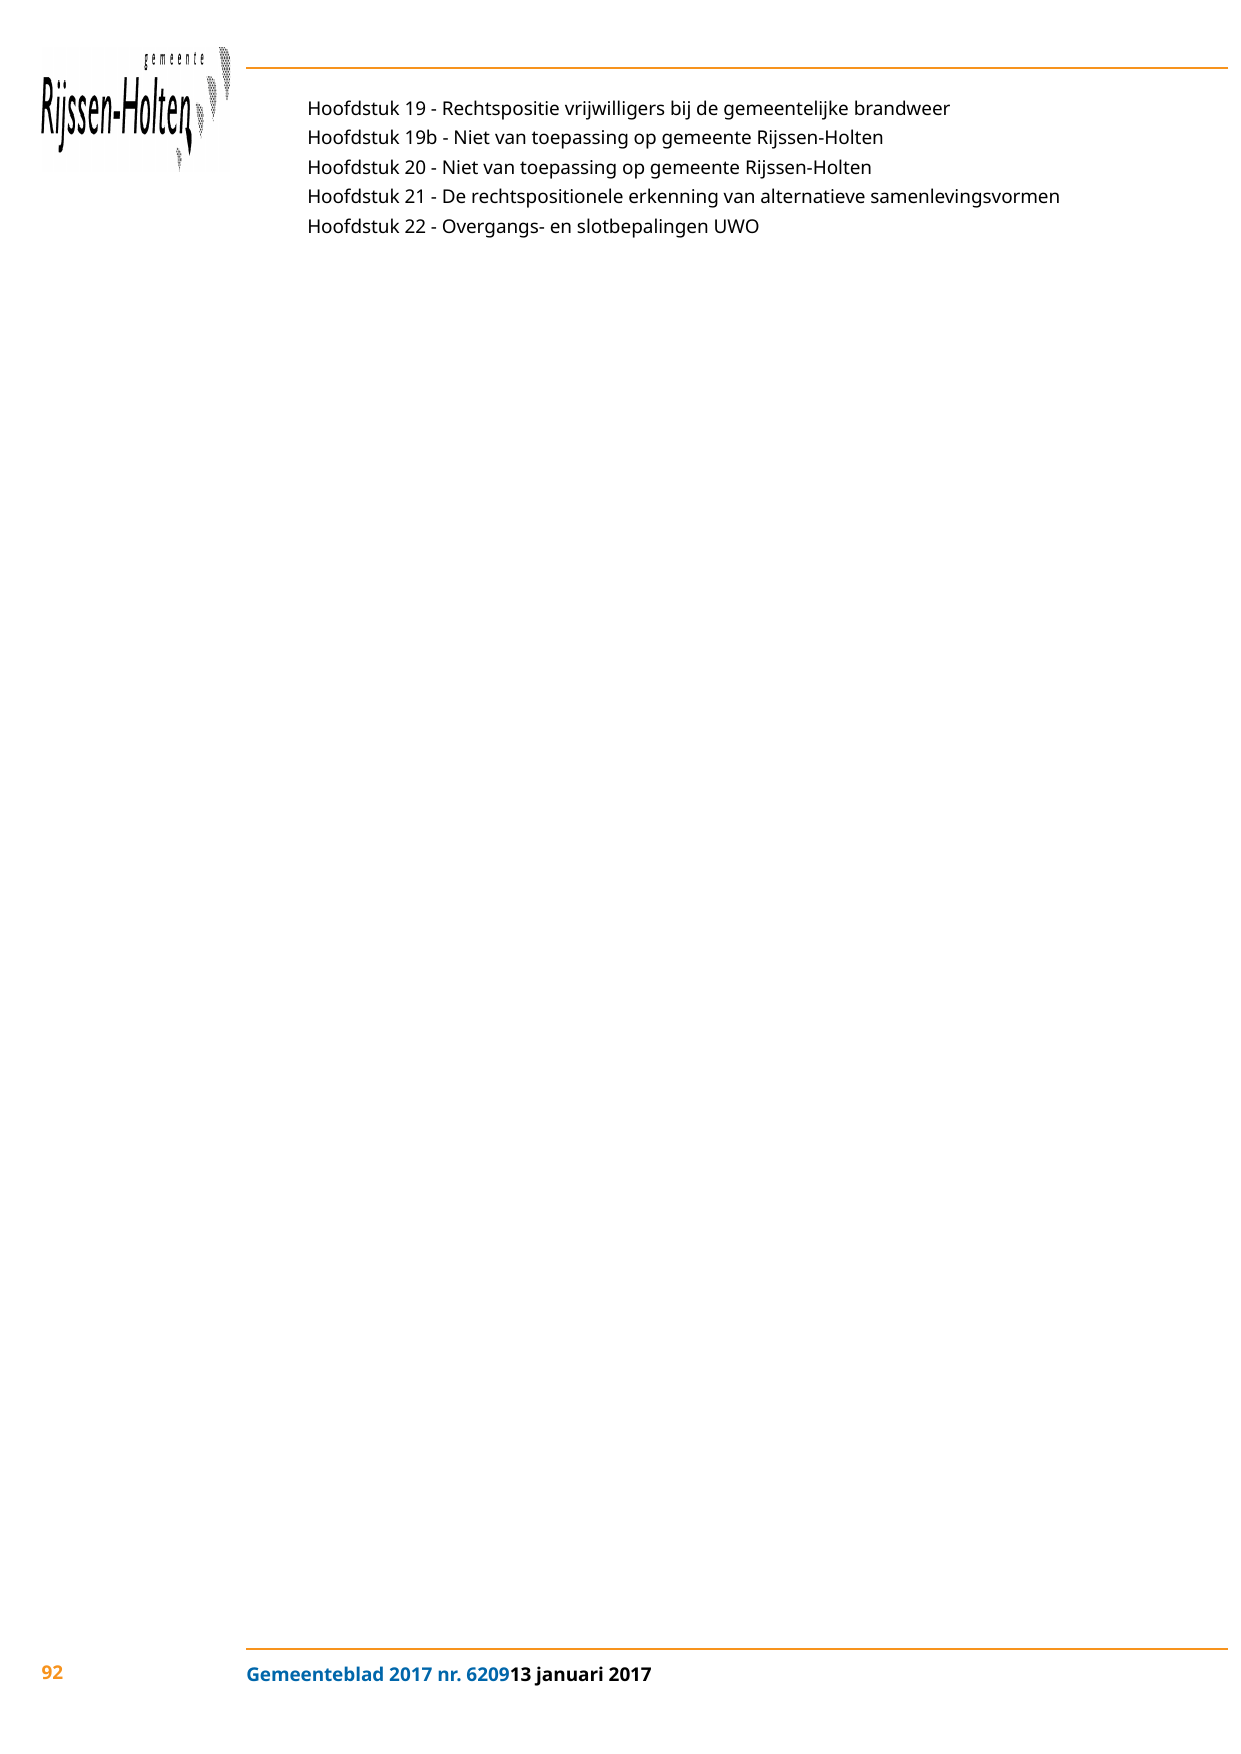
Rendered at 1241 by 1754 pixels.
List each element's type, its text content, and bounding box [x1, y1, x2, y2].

list Hoofdstuk 22 - Overgangs- en slotbepalingen UWO [248, 213, 1152, 239]
picture [41, 47, 231, 172]
list Hoofdstuk 20 - Niet van toepassing op gemeente Rijssen-Holten [248, 154, 1152, 180]
list Hoofdstuk 19b - Niet van toepassing op gemeente Rijssen-Holten [248, 124, 1152, 150]
list Hoofdstuk 19 - Rechtspositie vrijwilligers bij de gemeentelijke brandweer [248, 95, 1152, 121]
list Hoofdstuk 21 - De rechtspositionele erkenning van alternatieve samenlevingsvormen [248, 183, 1152, 209]
